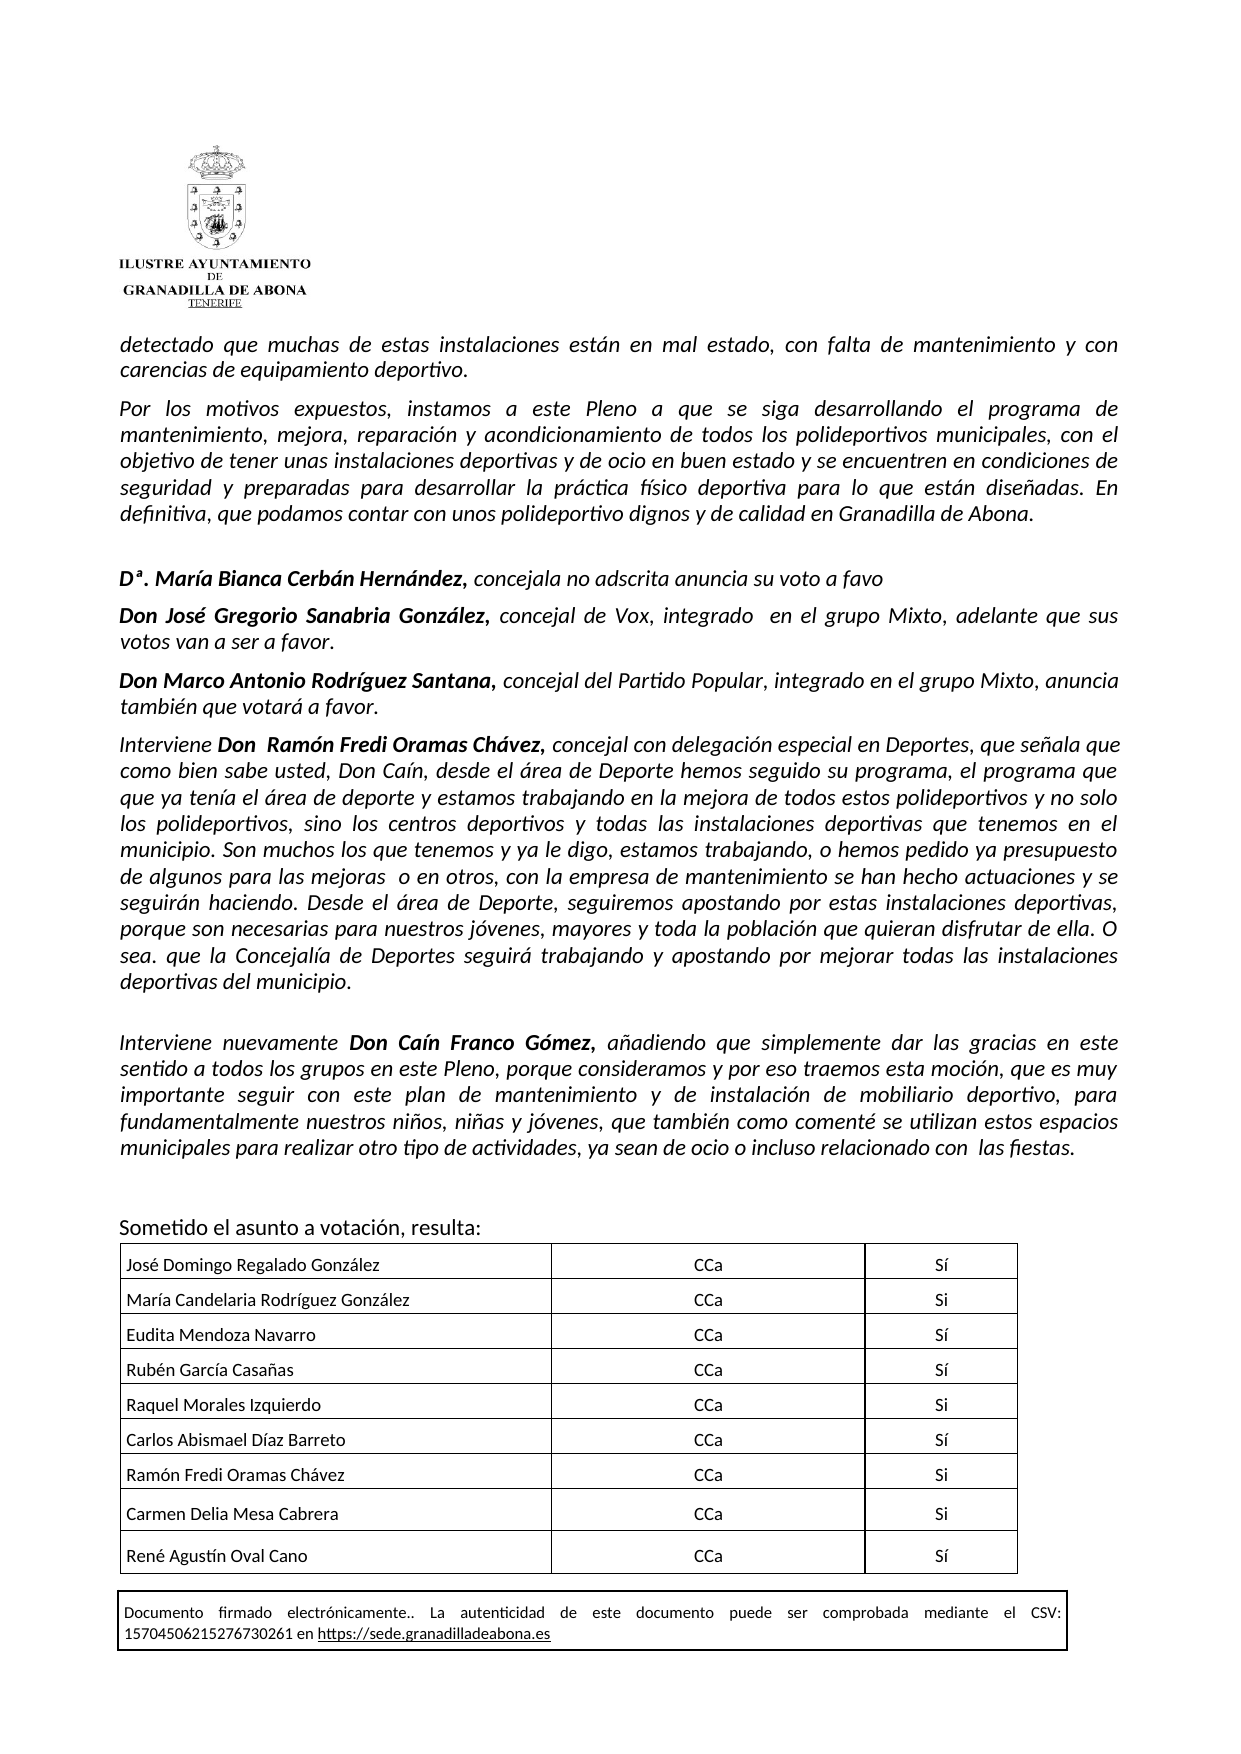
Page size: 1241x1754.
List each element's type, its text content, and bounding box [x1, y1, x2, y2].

table_cell María Candelaria Rodríguez González [121, 1279, 551, 1313]
text Interviene nuevamente Don Caín Franco Gómez, añadiendo que simplemente dar las gracias en este sentido a todos los grupos en este Pleno, porque consideramos y por eso traemos esta moción, que es muy importante seguir con este plan de mantenimiento y de instalación de mobiliario deportivo, para fundamentalmente nuestros niños, niñas y jóvenes, que también como comenté se utilizan estos espacios municipales para realizar otro tipo de actividades, ya sean de ocio o incluso relacionado con las fiestas. [119, 1029, 1122, 1161]
text Don José Gregorio Sanabria González, concejal de Vox, integrado en el grupo Mixto, adelante que sus votos van a ser a favor. [119, 603, 1122, 655]
text Don Marco Antonio Rodríguez Santana, concejal del Partido Popular, integrado en el grupo Mixto, anuncia también que votará a favor. [119, 667, 1122, 720]
table_cell CCa [552, 1531, 864, 1573]
table_cell CCa [552, 1349, 864, 1383]
text Interviene Don Ramón Fredi Oramas Chávez, concejal con delegación especial en Deportes, que señala que como bien sabe usted, Don Caín, desde el área de Deporte hemos seguido su programa, el programa que que ya tenía el área de deporte y estamos trabajando en la mejora de todos estos polideportivos y no solo los polideportivos, sino los centros deportivos y todas las instalaciones deportivas que tenemos en el municipio. Son muchos los que tenemos y ya le digo, estamos trabajando, o hemos pedido ya presupuesto de algunos para las mejoras o en otros, con la empresa de mantenimiento se han hecho actuaciones y se seguirán haciendo. Desde el área de Deporte, seguiremos apostando por estas instalaciones deportivas, porque son necesarias para nuestros jóvenes, mayores y toda la población que quieran disfrutar de ella. O sea. que la Concejalía de Deportes seguirá trabajando y apostando por mejorar todas las instalaciones deportivas del municipio. [119, 732, 1122, 995]
text detectado que muchas de estas instalaciones están en mal estado, con falta de mantenimiento y con carencias de equipamiento deportivo. [119, 331, 1122, 384]
table_cell CCa [552, 1279, 864, 1313]
table_cell Carlos Abismael Díaz Barreto [121, 1419, 551, 1453]
table_cell Eudita Mendoza Navarro [121, 1314, 551, 1348]
table_cell Sí [866, 1349, 1017, 1383]
table_header José Domingo Regalado González [121, 1244, 551, 1278]
table_cell Ramón Fredi Oramas Chávez [121, 1454, 551, 1488]
table_cell Sí [866, 1419, 1017, 1453]
text Sometido el asunto a votación, resulta: [119, 1214, 1122, 1240]
table_cell CCa [552, 1314, 864, 1348]
table_cell Carmen Delia Mesa Cabrera [121, 1489, 551, 1530]
table_cell Si [866, 1454, 1017, 1488]
table_cell Sí [866, 1314, 1017, 1348]
table_header Sí [866, 1244, 1017, 1278]
table_cell Si [866, 1489, 1017, 1530]
table_cell CCa [552, 1419, 864, 1453]
table_cell Sí [866, 1531, 1017, 1573]
table_cell Rubén García Casañas [121, 1349, 551, 1383]
table_cell CCa [552, 1384, 864, 1418]
text Por los motivos expuestos, instamos a este Pleno a que se siga desarrollando el programa de mantenimiento, mejora, reparación y acondicionamiento de todos los polideportivos municipales, con el objetivo de tener unas instalaciones deportivas y de ocio en buen estado y se encuentren en condiciones de seguridad y preparadas para desarrollar la práctica físico deportiva para lo que están diseñadas. En definitiva, que podamos contar con unos polideportivo dignos y de calidad en Granadilla de Abona. [119, 396, 1122, 527]
table_cell CCa [552, 1489, 864, 1530]
table_cell Si [866, 1384, 1017, 1418]
table_cell René Agustín Oval Cano [121, 1531, 551, 1573]
table_header CCa [552, 1244, 864, 1278]
text Dª. María Bianca Cerbán Hernández, concejala no adscrita anuncia su voto a favo [119, 565, 1122, 592]
table_cell Si [866, 1279, 1017, 1313]
table_cell CCa [552, 1454, 864, 1488]
table_cell Raquel Morales Izquierdo [121, 1384, 551, 1418]
